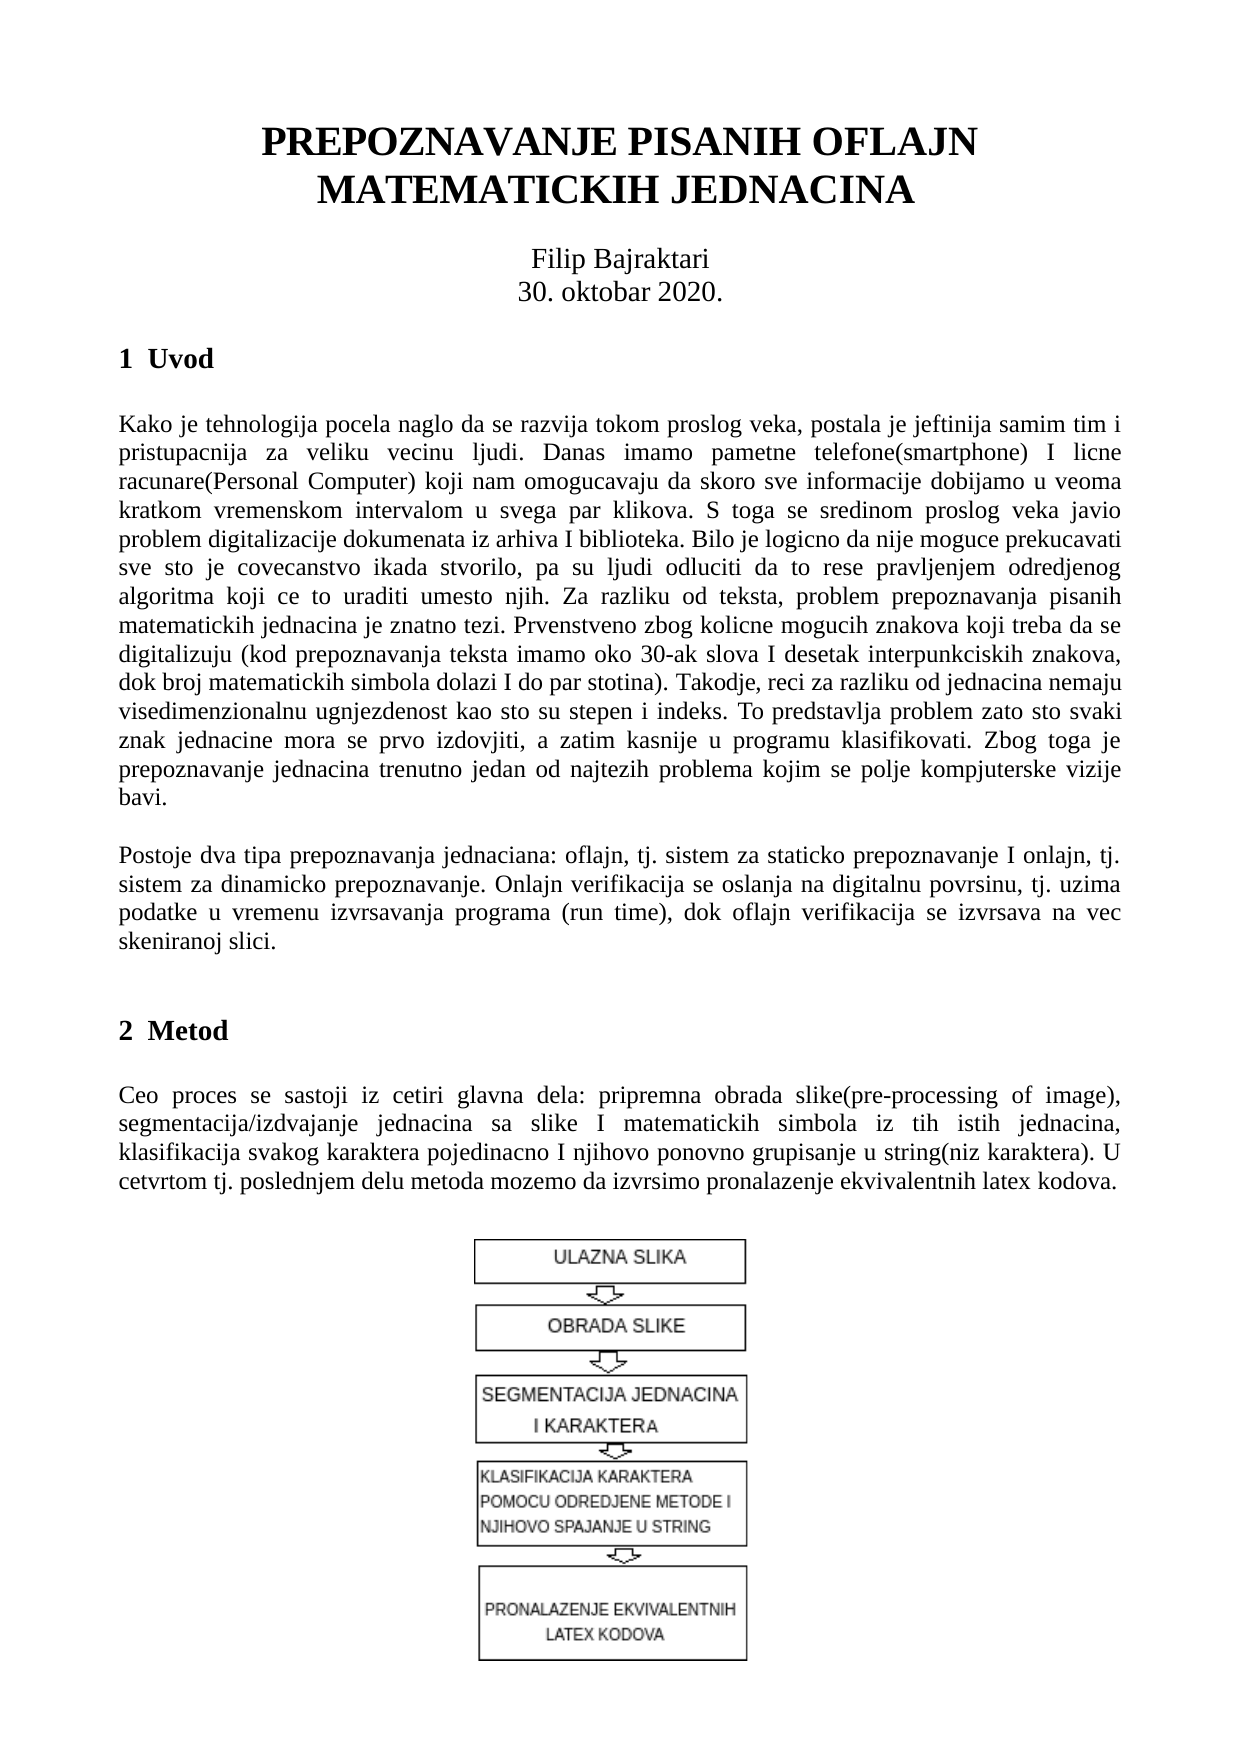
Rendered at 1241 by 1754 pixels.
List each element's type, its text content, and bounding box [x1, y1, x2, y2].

text Ceo proces se sastoji iz cetiri glavna dela: pripremna obrada slike(pre-processing of image), segmentacija/izdvajanje jednacina sa slike I matematickih simbola iz tih istih jednacina, klasifikacija svakog karaktera pojedinacno I njihovo ponovno grupisanje u string(niz karaktera). U cetvrtom tj. poslednjem delu metoda mozemo da izvrsimo pronalazenje ekvivalentnih latex kodova. [118, 1080, 1122, 1195]
list Uvod [118, 342, 1134, 375]
text 30. oktobar 2020. [517, 274, 1134, 308]
text Kako je tehnologija pocela naglo da se razvija tokom proslog veka, postala je jeftinija samim tim i pristupacnija za veliku vecinu ljudi. Danas imamo pametne telefone(smartphone) I licne racunare(Personal Computer) koji nam omogucavaju da skoro sve informacije dobijamo u veoma kratkom vremenskom intervalom u svega par klikova. S toga se sredinom proslog veka javio problem digitalizacije dokumenata iz arhiva I biblioteka. Bilo je logicno da nije moguce prekucavati sve sto je covecanstvo ikada stvorilo, pa su ljudi odluciti da to rese pravljenjem odredjenog algoritma koji ce to uraditi umesto njih. Za razliku od teksta, problem prepoznavanja pisanih matematickih jednacina je znatno tezi. Prvenstveno zbog kolicne mogucih znakova koji treba da se digitalizuju (kod prepoznavanja teksta imamo oko 30-ak slova I desetak interpunkciskih znakova, dok broj matematickih simbola dolazi I do par stotina). Takodje, reci za razliku od jednacina nemaju visedimenzionalnu ugnjezdenost kao sto su stepen i indeks. To predstavlja problem zato sto svaki znak jednacine mora se prvo izdovjiti, a zatim kasnije u programu klasifikovati. Zbog toga je prepoznavanje jednacina trenutno jedan od najtezih problema kojim se polje kompjuterske vizije bavi. [118, 409, 1122, 811]
text Filip Bajraktari [531, 241, 1134, 274]
picture [474, 1239, 748, 1661]
title ­PREPOZNAVANJE PISANIH OFLAJN MATEMATICKIH JEDNACINA [261, 116, 1134, 212]
text Postoje dva tipa prepoznavanja jednaciana: oflajn, tj. sistem za staticko prepoznavanje I onlajn, tj. sistem za dinamicko prepoznavanje. Onlajn verifikacija se oslanja na digitalnu povrsinu, tj. uzima podatke u vremenu izvrsavanja programa (run time), dok oflajn verifikacija se izvrsava na vec skeniranoj slici. [118, 840, 1122, 955]
subtitle Metod [118, 1013, 1134, 1046]
